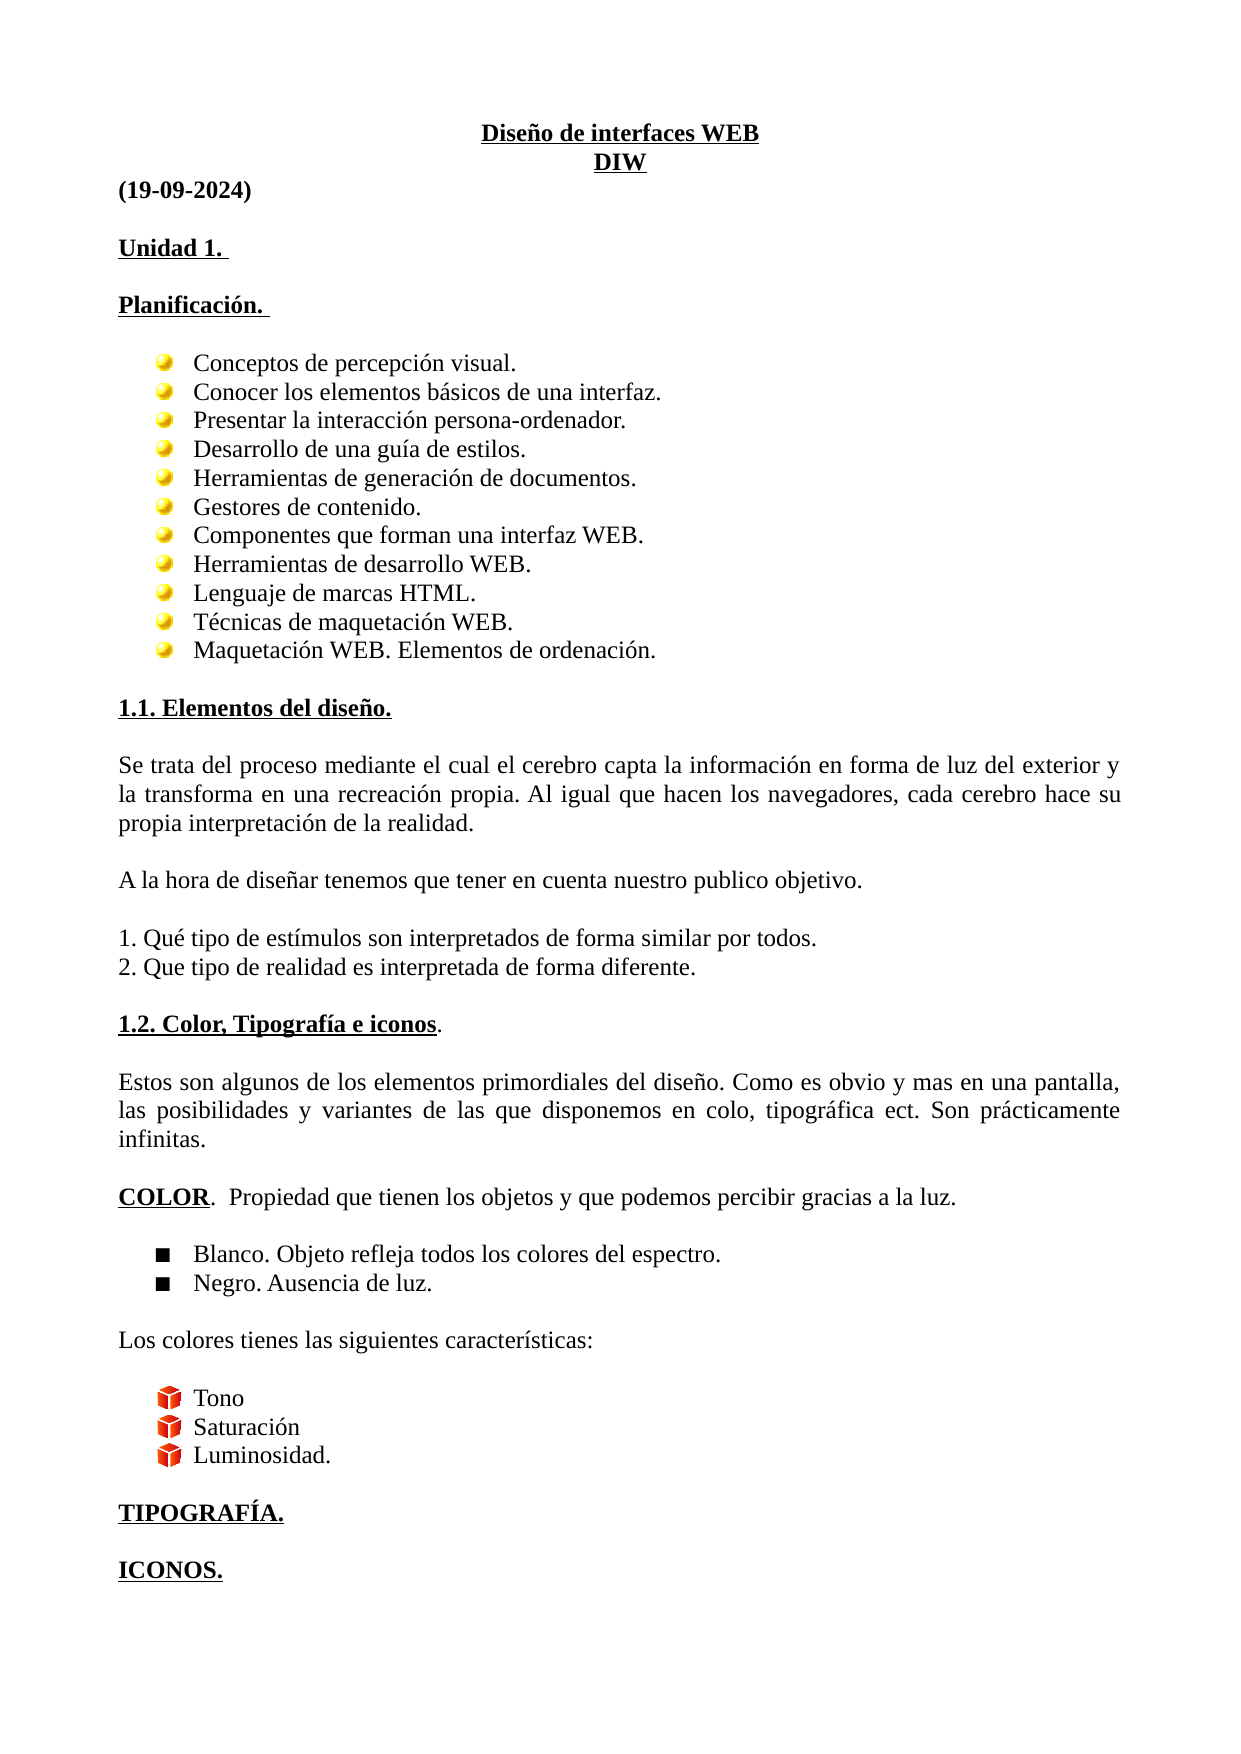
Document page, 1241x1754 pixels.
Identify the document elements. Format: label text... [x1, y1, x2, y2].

list Presentar la interacción persona-ordenador. [156, 406, 1122, 434]
text 1.1. Elementos del diseño. [118, 693, 1122, 722]
list Saturación [156, 1412, 1122, 1441]
picture [156, 498, 173, 515]
text DIW [118, 147, 1122, 176]
list Lenguaje de marcas HTML. [156, 578, 1122, 607]
text ICONOS. [118, 1556, 1122, 1584]
list Conocer los elementos básicos de una interfaz. [156, 377, 1122, 406]
text Unidad 1. [118, 233, 1122, 262]
list Gestores de contenido. [156, 492, 1122, 521]
list Negro. Ausencia de luz. [156, 1268, 1122, 1297]
text TIPOGRAFÍA. [118, 1498, 1122, 1527]
text 2. Que tipo de realidad es interpretada de forma diferente. [118, 952, 1122, 981]
text Planificación. [118, 291, 1122, 319]
picture [156, 440, 173, 457]
list Herramientas de generación de documentos. [156, 463, 1122, 492]
text A la hora de diseñar tenemos que tener en cuenta nuestro publico objetivo. [118, 866, 1122, 894]
picture [156, 584, 173, 601]
list Luminosidad. [156, 1441, 1122, 1469]
text Estos son algunos de los elementos primordiales del diseño. Como es obvio y mas en una pantalla, las posibilidades y variantes de las que disponemos en colo, tipográfica ect. Son prácticamente infinitas. [118, 1067, 1122, 1153]
text Los colores tienes las siguientes características: [118, 1326, 1122, 1354]
list Maquetación WEB. Elementos de ordenación. [156, 636, 1122, 664]
picture [156, 642, 173, 658]
list Desarrollo de una guía de estilos. [156, 434, 1122, 463]
picture [156, 383, 173, 400]
text 1. Qué tipo de estímulos son interpretados de forma similar por todos. [118, 923, 1122, 952]
list Conceptos de percepción visual. [156, 348, 1122, 377]
text (19-09-2024) [118, 176, 1122, 204]
picture [156, 469, 173, 486]
list Blanco. Objeto refleja todos los colores del espectro. [156, 1239, 1122, 1268]
list Herramientas de desarrollo WEB. [156, 549, 1122, 578]
list Tono [156, 1383, 1122, 1412]
text Se trata del proceso mediante el cual el cerebro capta la información en forma de luz del exterior y la transforma en una recreación propia. Al igual que hacen los navegadores, cada cerebro hace su propia interpretación de la realidad. [118, 751, 1122, 837]
picture [156, 412, 173, 428]
picture [156, 354, 173, 371]
picture [156, 527, 173, 543]
list Técnicas de maquetación WEB. [156, 607, 1122, 636]
text COLOR. Propiedad que tienen los objetos y que podemos percibir gracias a la luz. [118, 1182, 1122, 1211]
picture [156, 613, 173, 630]
picture [156, 555, 173, 572]
text Diseño de interfaces WEB [118, 118, 1122, 147]
list Componentes que forman una interfaz WEB. [156, 521, 1122, 549]
text 1.2. Color, Tipografía e iconos. [118, 1009, 1122, 1038]
